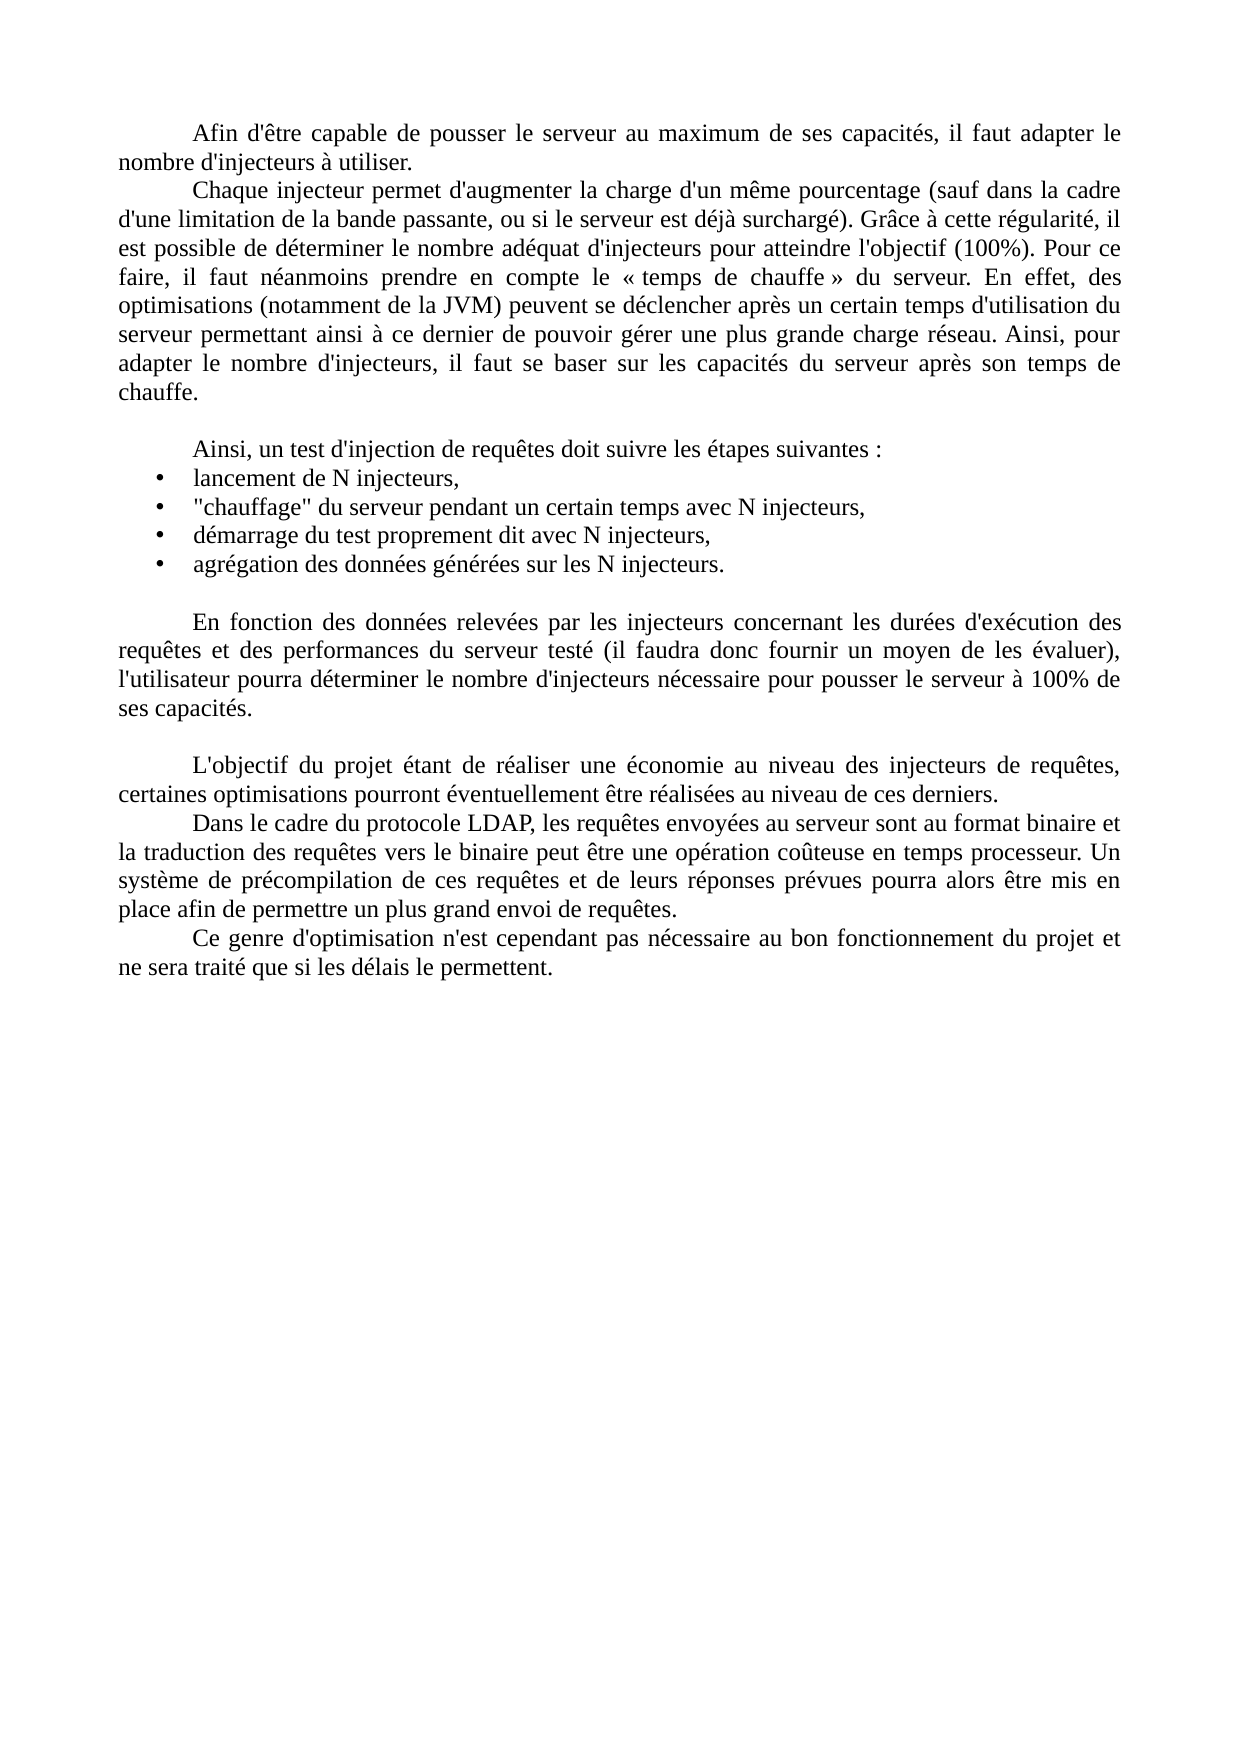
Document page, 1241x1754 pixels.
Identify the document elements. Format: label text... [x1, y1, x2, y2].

text Ainsi, un test d'injection de requêtes doit suivre les étapes suivantes : [118, 434, 1122, 463]
list agrégation des données générées sur les N injecteurs. [156, 549, 1122, 578]
list "chauffage" du serveur pendant un certain temps avec N injecteurs, [156, 492, 1122, 521]
text En fonction des données relevées par les injecteurs concernant les durées d'exécution des requêtes et des performances du serveur testé (il faudra donc fournir un moyen de les évaluer), l'utilisateur pourra déterminer le nombre d'injecteurs nécessaire pour pousser le serveur à 100% de ses capacités. [118, 607, 1122, 722]
list lancement de N injecteurs, [156, 463, 1122, 492]
list démarrage du test proprement dit avec N injecteurs, [156, 521, 1122, 549]
text Afin d'être capable de pousser le serveur au maximum de ses capacités, il faut adapter le nombre d'injecteurs à utiliser. [118, 118, 1122, 176]
text Dans le cadre du protocole LDAP, les requêtes envoyées au serveur sont au format binaire et la traduction des requêtes vers le binaire peut être une opération coûteuse en temps processeur. Un système de précompilation de ces requêtes et de leurs réponses prévues pourra alors être mis en place afin de permettre un plus grand envoi de requêtes. [118, 808, 1122, 923]
text Ce genre d'optimisation n'est cependant pas nécessaire au bon fonctionnement du projet et ne sera traité que si les délais le permettent. [118, 923, 1122, 981]
text L'objectif du projet étant de réaliser une économie au niveau des injecteurs de requêtes, certaines optimisations pourront éventuellement être réalisées au niveau de ces derniers. [118, 751, 1122, 808]
text Chaque injecteur permet d'augmenter la charge d'un même pourcentage (sauf dans la cadre d'une limitation de la bande passante, ou si le serveur est déjà surchargé). Grâce à cette régularité, il est possible de déterminer le nombre adéquat d'injecteurs pour atteindre l'objectif (100%). Pour ce faire, il faut néanmoins prendre en compte le « temps de chauffe » du serveur. En effet, des optimisations (notamment de la JVM) peuvent se déclencher après un certain temps d'utilisation du serveur permettant ainsi à ce dernier de pouvoir gérer une plus grande charge réseau. Ainsi, pour adapter le nombre d'injecteurs, il faut se baser sur les capacités du serveur après son temps de chauffe. [118, 176, 1122, 406]
